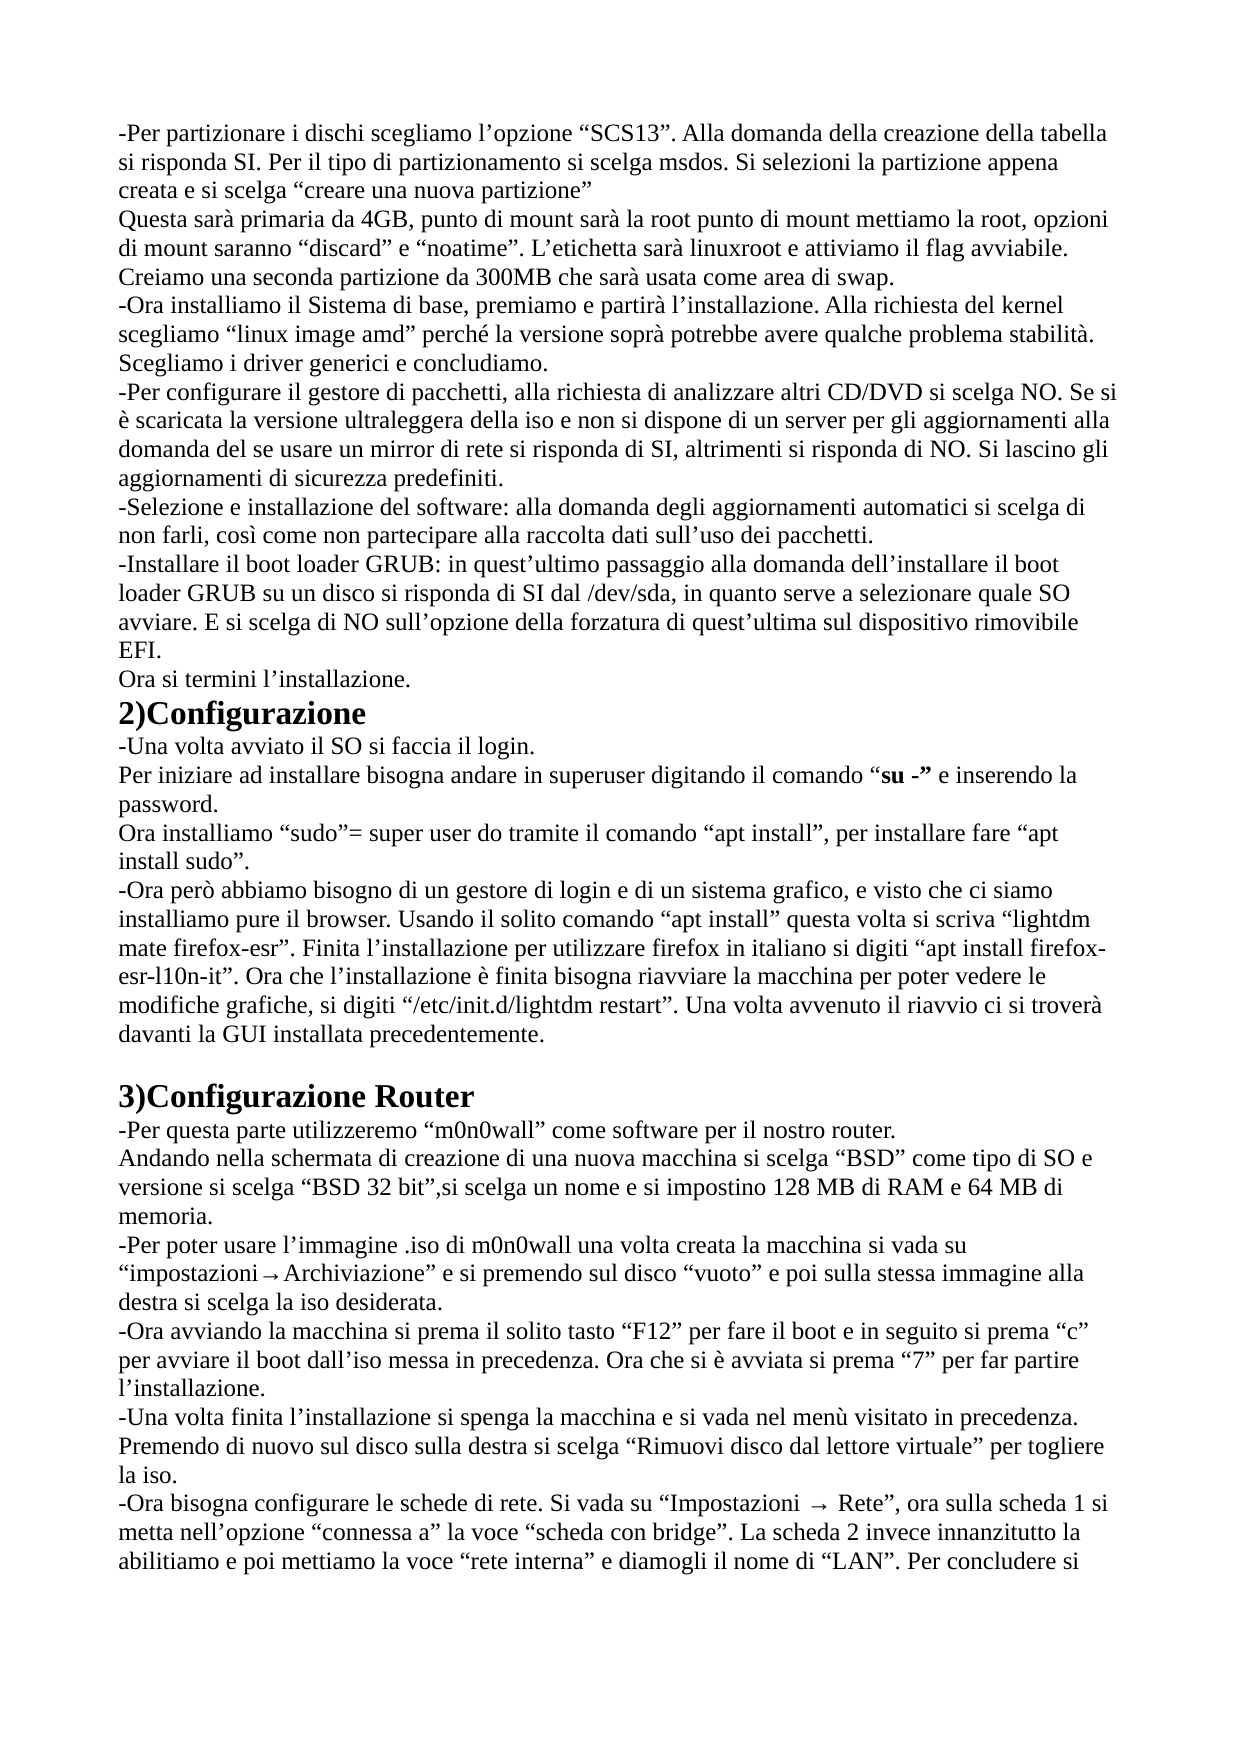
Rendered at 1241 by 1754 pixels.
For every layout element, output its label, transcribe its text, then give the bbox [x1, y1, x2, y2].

text -Per configurare il gestore di pacchetti, alla richiesta di analizzare altri CD/DVD si scelga NO. Se si è scaricata la versione ultraleggera della iso e non si dispone di un server per gli aggiornamenti alla domanda del se usare un mirror di rete si risponda di SI, altrimenti si risponda di NO. Si lascino gli aggiornamenti di sicurezza predefiniti. [118, 377, 1122, 492]
text Per iniziare ad installare bisogna andare in superuser digitando il comando “su -” e inserendo la password. [118, 760, 1122, 818]
text 3)Configurazione Router [118, 1076, 1122, 1115]
text -Ora però abbiamo bisogno di un gestore di login e di un sistema grafico, e visto che ci siamo installiamo pure il browser. Usando il solito comando “apt install” questa volta si scriva “lightdm mate firefox-esr”. Finita l’installazione per utilizzare firefox in italiano si digiti “apt install firefox-esr-l10n-it”. Ora che l’installazione è finita bisogna riavviare la macchina per poter vedere le modifiche grafiche, si digiti “/etc/init.d/lightdm restart”. Una volta avvenuto il riavvio ci si troverà davanti la GUI installata precedentemente. [118, 875, 1122, 1048]
text Ora si termini l’installazione. [118, 664, 1122, 693]
text -Ora bisogna configurare le schede di rete. Si vada su “Impostazioni → Rete”, ora sulla scheda 1 si metta nell’opzione “connessa a” la voce “scheda con bridge”. La scheda 2 invece innanzitutto la abilitiamo e poi mettiamo la voce “rete interna” e diamogli il nome di “LAN”. Per concludere si [118, 1488, 1122, 1575]
text -Per partizionare i dischi scegliamo l’opzione “SCS13”. Alla domanda della creazione della tabella si risponda SI. Per il tipo di partizionamento si scelga msdos. Si selezioni la partizione appena creata e si scelga “creare una nuova partizione” [118, 118, 1122, 204]
text -Una volta finita l’installazione si spenga la macchina e si vada nel menù visitato in precedenza. Premendo di nuovo sul disco sulla destra si scelga “Rimuovi disco dal lettore virtuale” per togliere la iso. [118, 1402, 1122, 1488]
text -Ora avviando la macchina si prema il solito tasto “F12” per fare il boot e in seguito si prema “c” per avviare il boot dall’iso messa in precedenza. Ora che si è avviata si prema “7” per far partire l’installazione. [118, 1316, 1122, 1402]
text 2)Configurazione [118, 693, 1122, 731]
text Questa sarà primaria da 4GB, punto di mount sarà la root punto di mount mettiamo la root, opzioni di mount saranno “discard” e “noatime”. L’etichetta sarà linuxroot e attiviamo il flag avviabile. [118, 204, 1122, 262]
text -Selezione e installazione del software: alla domanda degli aggiornamenti automatici si scelga di non farli, così come non partecipare alla raccolta dati sull’uso dei pacchetti. [118, 492, 1122, 549]
text -Una volta avviato il SO si faccia il login. [118, 731, 1122, 760]
text -Ora installiamo il Sistema di base, premiamo e partirà l’installazione. Alla richiesta del kernel scegliamo “linux image amd” perché la versione soprà potrebbe avere qualche problema stabilità. Scegliamo i driver generici e concludiamo. [118, 291, 1122, 377]
text Ora installiamo “sudo”= super user do tramite il comando “apt install”, per installare fare “apt install sudo”. [118, 818, 1122, 875]
text -Installare il boot loader GRUB: in quest’ultimo passaggio alla domanda dell’installare il boot loader GRUB su un disco si risponda di SI dal /dev/sda, in quanto serve a selezionare quale SO avviare. E si scelga di NO sull’opzione della forzatura di quest’ultima sul dispositivo rimovibile EFI. [118, 549, 1122, 664]
text -Per questa parte utilizzeremo “m0n0wall” come software per il nostro router. [118, 1115, 1122, 1143]
text -Per poter usare l’immagine .iso di m0n0wall una volta creata la macchina si vada su “impostazioni→Archiviazione” e si premendo sul disco “vuoto” e poi sulla stessa immagine alla destra si scelga la iso desiderata. [118, 1230, 1122, 1316]
text Creiamo una seconda partizione da 300MB che sarà usata come area di swap. [118, 262, 1122, 291]
text Andando nella schermata di creazione di una nuova macchina si scelga “BSD” come tipo di SO e versione si scelga “BSD 32 bit”,si scelga un nome e si impostino 128 MB di RAM e 64 MB di memoria. [118, 1143, 1122, 1230]
